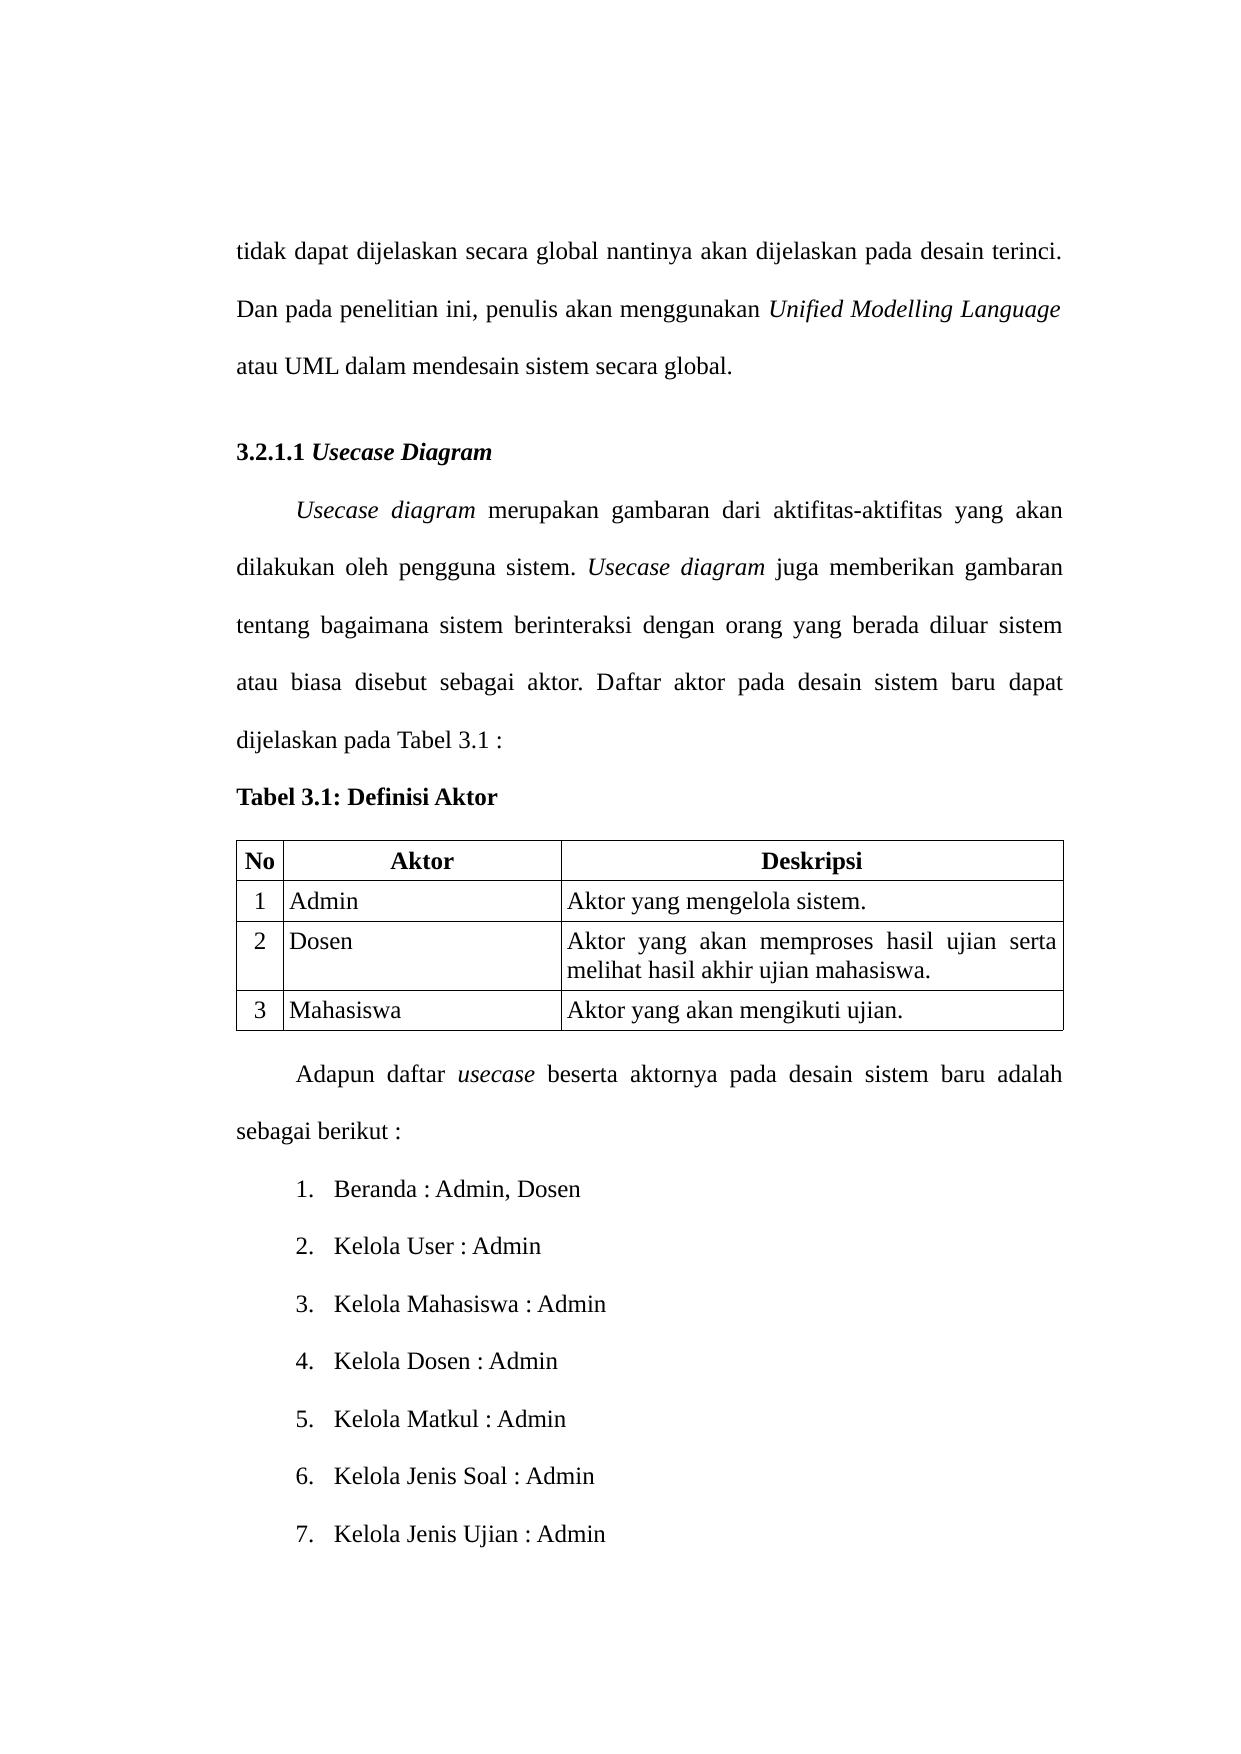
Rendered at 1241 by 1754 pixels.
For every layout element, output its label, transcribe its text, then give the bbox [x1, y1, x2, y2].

table_cell 1 [237, 881, 283, 921]
table_cell Aktor yang akan memproses hasil ujian serta melihat hasil akhir ujian mahasiswa. [562, 922, 1063, 990]
text Tabel 3.1: Definisi Aktor [236, 782, 1063, 811]
table_cell Admin [284, 881, 561, 921]
table_cell 2 [237, 922, 283, 990]
list Kelola Jenis Ujian : Admin [295, 1519, 1063, 1548]
list Kelola Jenis Soal : Admin [295, 1461, 1063, 1490]
text tidak dapat dijelaskan secara global nantinya akan dijelaskan pada desain terinci. Dan pada penelitian ini, penulis akan menggunakan Unified Modelling Language atau UML dalam mendesain sistem secara global. [236, 236, 1063, 380]
list Kelola User : Admin [295, 1231, 1063, 1260]
table_cell Aktor yang mengelola sistem. [562, 881, 1063, 921]
text Usecase diagram merupakan gambaran dari aktifitas-aktifitas yang akan dilakukan oleh pengguna sistem. Usecase diagram juga memberikan gambaran tentang bagaimana sistem berinteraksi dengan orang yang berada diluar sistem atau biasa disebut sebagai aktor. Daftar aktor pada desain sistem baru dapat dijelaskan pada Tabel 3.1 : [236, 495, 1063, 754]
table_header No [237, 841, 283, 880]
list Kelola Mahasiswa : Admin [295, 1289, 1063, 1318]
list Beranda : Admin, Dosen [295, 1174, 1063, 1203]
list Kelola Matkul : Admin [295, 1404, 1063, 1433]
table_cell Dosen [284, 922, 561, 990]
list Kelola Dosen : Admin [295, 1346, 1063, 1375]
text Adapun daftar usecase beserta aktornya pada desain sistem baru adalah sebagai berikut : [236, 1059, 1063, 1145]
table_cell 3 [237, 991, 283, 1030]
table_header Aktor [284, 841, 561, 880]
table_cell Aktor yang akan mengikuti ujian. [562, 991, 1063, 1030]
table_cell Mahasiswa [284, 991, 561, 1030]
subtitle 3.2.1.1 Usecase Diagram [236, 437, 1063, 466]
table_header Deskripsi [562, 841, 1063, 880]
